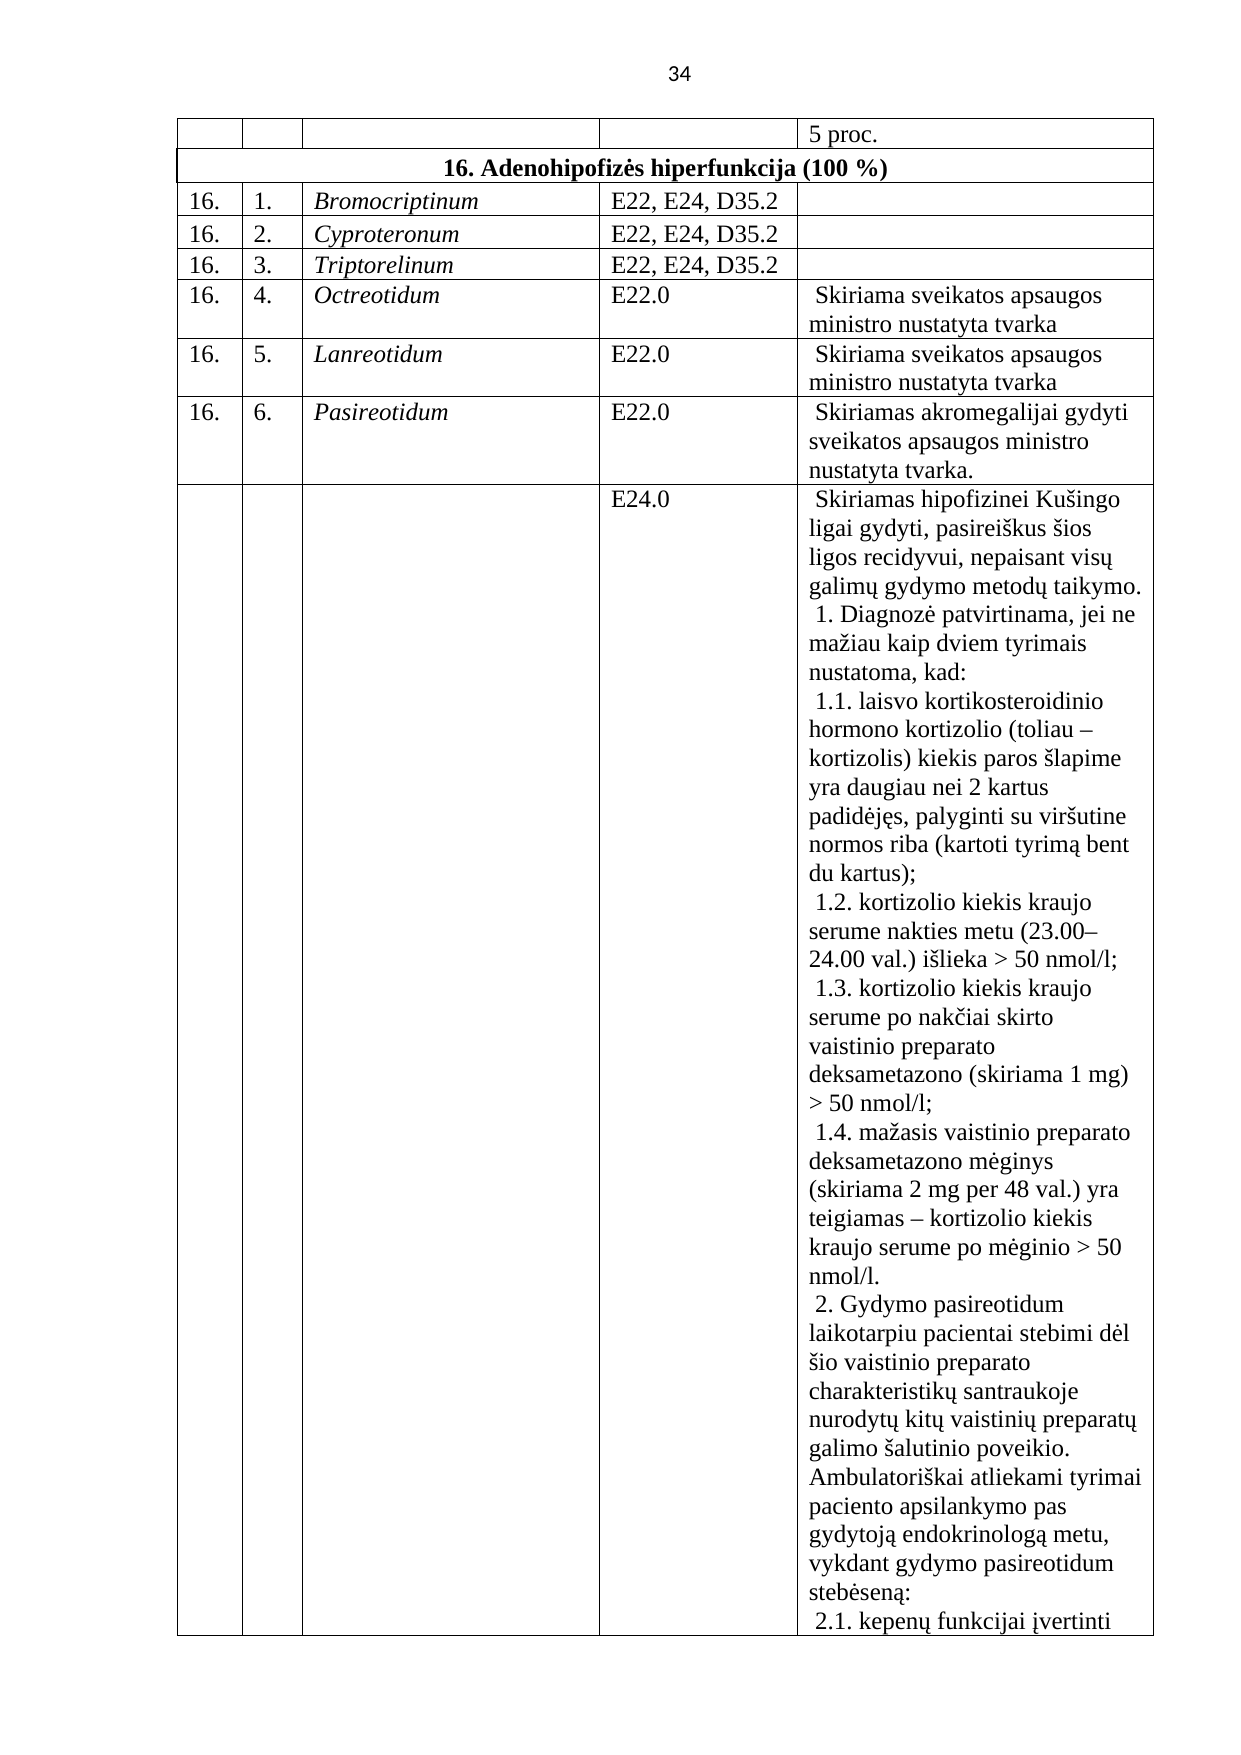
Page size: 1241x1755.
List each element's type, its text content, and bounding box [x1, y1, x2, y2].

table_cell Skiriama sveikatos apsaugos ministro nustatyta tvarka [798, 339, 1153, 396]
table_cell [243, 485, 302, 1634]
table_cell [798, 249, 1153, 279]
table_cell Bromocriptinum [303, 183, 599, 215]
table_cell 5 proc. [798, 119, 1153, 148]
table_cell 1. [243, 183, 302, 215]
table_cell [303, 485, 599, 1634]
table_cell 5. [243, 339, 302, 396]
table_cell E22, E24, D35.2 [600, 249, 797, 279]
table_cell [600, 119, 797, 148]
table_cell 3. [243, 249, 302, 279]
table_cell 16. [178, 249, 242, 279]
table_cell Octreotidum [303, 280, 599, 338]
table_cell 16. [178, 339, 242, 396]
table_cell E22, E24, D35.2 [600, 216, 797, 248]
table_cell [178, 485, 242, 1634]
table_cell 16. [178, 216, 242, 248]
table_cell [798, 216, 1153, 248]
table_cell 16. [178, 280, 242, 338]
table_cell E24.0 [600, 485, 797, 1634]
table_cell Skiriamas akromegalijai gydyti sveikatos apsaugos ministro nustatyta tvarka. [798, 397, 1153, 483]
table_cell [303, 119, 599, 148]
table_cell [798, 183, 1153, 215]
table_cell Cyproteronum [303, 216, 599, 248]
table_cell Skiriama sveikatos apsaugos ministro nustatyta tvarka [798, 280, 1153, 338]
table_cell 16. [178, 183, 242, 215]
table_cell E22.0 [600, 339, 797, 396]
table_cell [243, 119, 302, 148]
table_cell 4. [243, 280, 302, 338]
table_cell Triptorelinum [303, 249, 599, 279]
table_cell 16. Adenohipofizės hiperfunkcija (100 %) [178, 149, 1153, 182]
table_cell Lanreotidum [303, 339, 599, 396]
table_cell 6. [243, 397, 302, 483]
table_cell 16. [178, 397, 242, 483]
table_cell 2. [243, 216, 302, 248]
table_cell [178, 119, 242, 148]
table_cell E22, E24, D35.2 [600, 183, 797, 215]
table_cell E22.0 [600, 397, 797, 483]
table_cell Pasireotidum [303, 397, 599, 483]
table_cell E22.0 [600, 280, 797, 338]
table_cell Skiriamas hipofizinei Kušingo ligai gydyti, pasireiškus šios ligos recidyvui, nepaisant visų galimų gydymo metodų taikymo. 1. Diagnozė patvirtinama, jei ne mažiau kaip dviem tyrimais nustatoma, kad: 1.1. laisvo kortikosteroidinio hormono kortizolio (toliau – kortizolis) kiekis paros šlapime yra daugiau nei 2 kartus padidėjęs, palyginti su viršutine normos riba (kartoti tyrimą bent du kartus); 1.2. kortizolio kiekis kraujo serume nakties metu (23.00–24.00 val.) išlieka > 50 nmol/l; 1.3. kortizolio kiekis kraujo serume po nakčiai skirto vaistinio preparato deksametazono (skiriama 1 mg) > 50 nmol/l; 1.4. mažasis vaistinio preparato deksametazono mėginys (skiriama 2 mg per 48 val.) yra teigiamas – kortizolio kiekis kraujo serume po mėginio > 50 nmol/l. 2. Gydymo pasireotidum laikotarpiu pacientai stebimi dėl šio vaistinio preparato charakteristikų santraukoje nurodytų kitų vaistinių preparatų galimo šalutinio poveikio. Ambulatoriškai atliekami tyrimai paciento apsilankymo pas gydytoją endokrinologą metu, vykdant gydymo pasireotidum stebėseną: 2.1. kepenų funkcijai įvertinti [798, 485, 1153, 1634]
